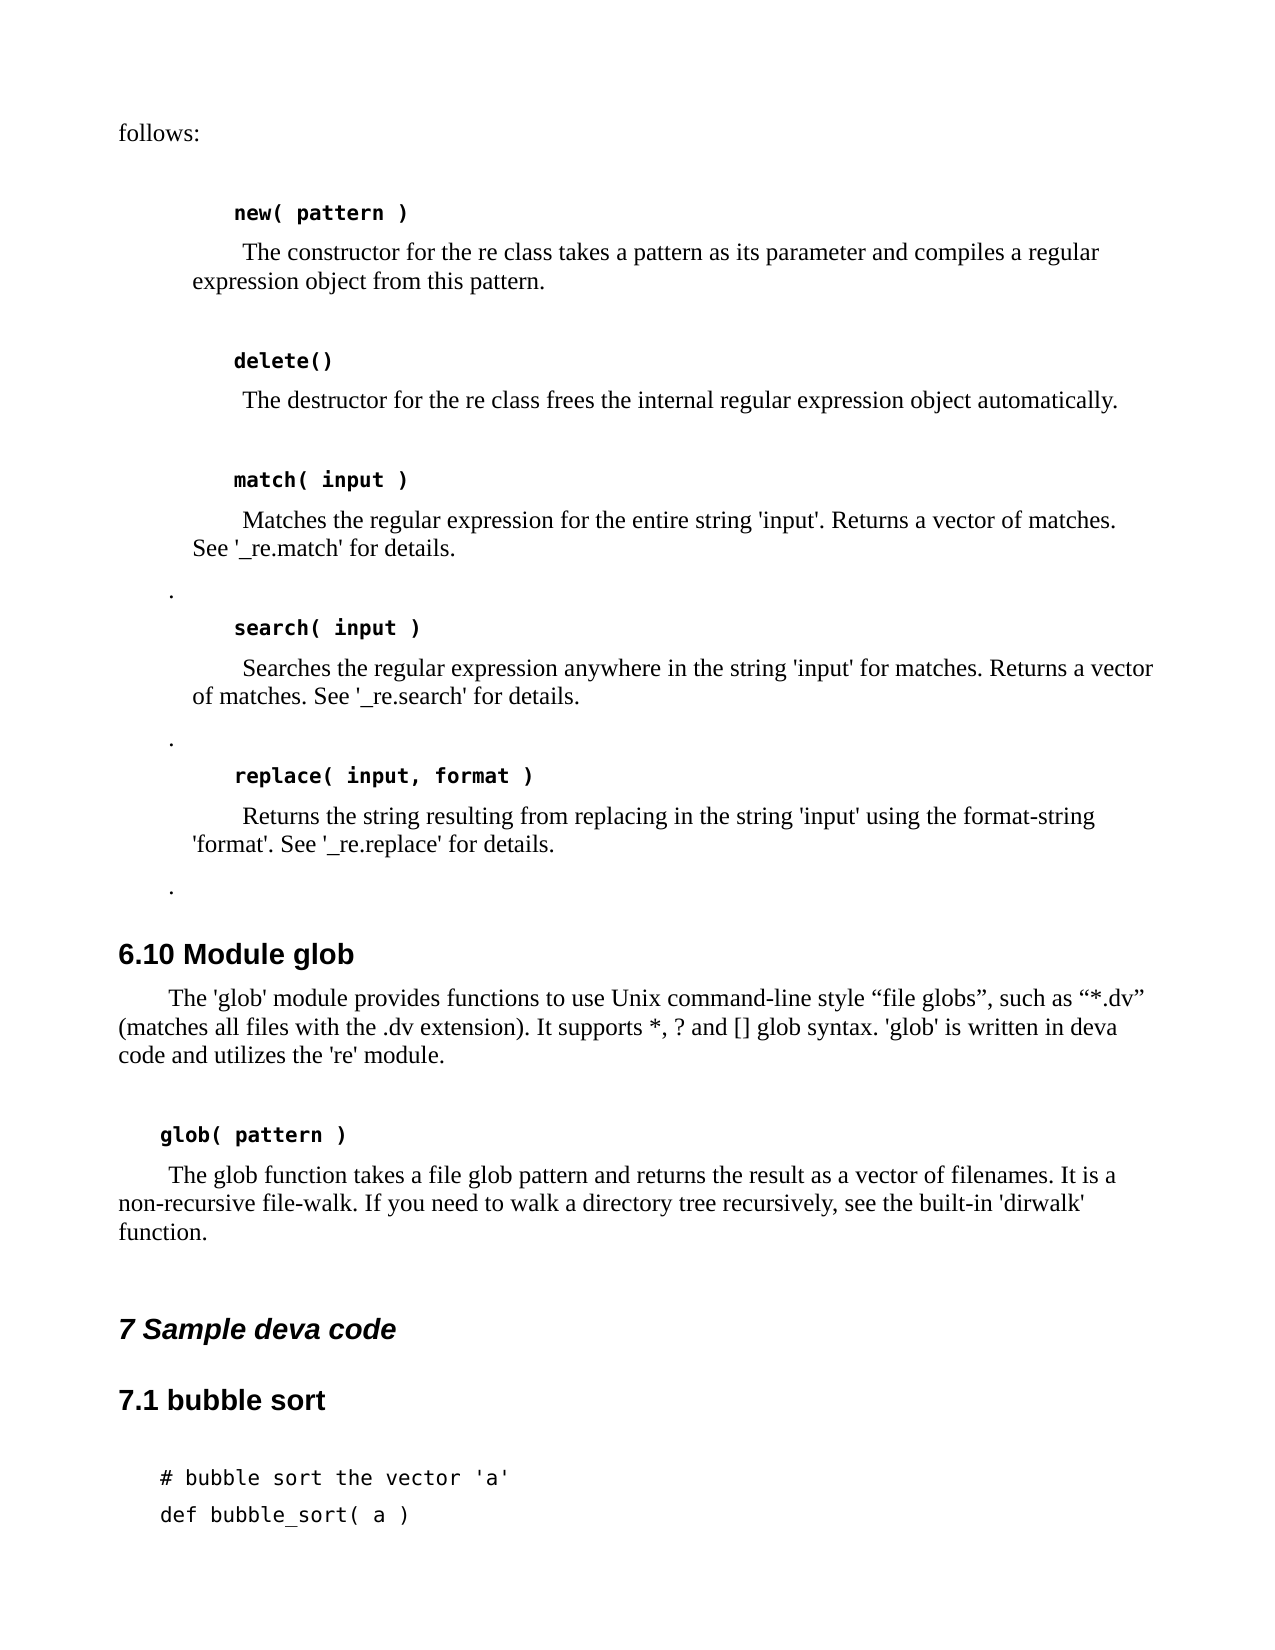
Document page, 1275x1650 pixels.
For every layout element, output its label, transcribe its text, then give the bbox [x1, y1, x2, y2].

text The destructor for the re class frees the internal regular expression object automatically. [192, 385, 1157, 414]
text The constructor for the re class takes a pattern as its parameter and compiles a regular expression object from this pattern. [192, 237, 1157, 295]
text . [118, 871, 1157, 899]
text The 'glob' module provides functions to use Unix command-line style “file globs”, such as “*.dv” (matches all files with the .dv extension). It supports *, ? and [] glob syntax. 'glob' is written in deva code and utilizes the 're' module. [118, 983, 1157, 1069]
text glob( pattern ) [118, 1123, 1157, 1147]
text . [118, 723, 1157, 751]
text match( input ) [192, 468, 1157, 492]
text delete() [192, 349, 1157, 373]
text # bubble sort the vector 'a' [118, 1466, 1157, 1490]
text def bubble_sort( a ) [118, 1503, 1157, 1527]
subtitle 6.10 Module glob [118, 937, 1157, 971]
text replace( input, format ) [192, 764, 1157, 788]
text search( input ) [192, 616, 1157, 640]
text Searches the regular expression anywhere in the string 'input' for matches. Returns a vector of matches. See '_re.search' for details. [192, 653, 1157, 710]
text follows: [118, 118, 1157, 147]
text . [118, 575, 1157, 603]
text The glob function takes a file glob pattern and returns the result as a vector of filenames. It is a non-recursive file-walk. If you need to walk a directory tree recursively, see the built-in 'dirwalk' function. [118, 1160, 1157, 1246]
text new( pattern ) [192, 201, 1157, 225]
subtitle 7.1 bubble sort [118, 1383, 1157, 1417]
text Returns the string resulting from replacing in the string 'input' using the format-string 'format'. See '_re.replace' for details. [192, 801, 1157, 858]
subtitle 7 Sample deva code [118, 1312, 1157, 1346]
text Matches the regular expression for the entire string 'input'. Returns a vector of matches. See '_re.match' for details. [192, 505, 1157, 562]
